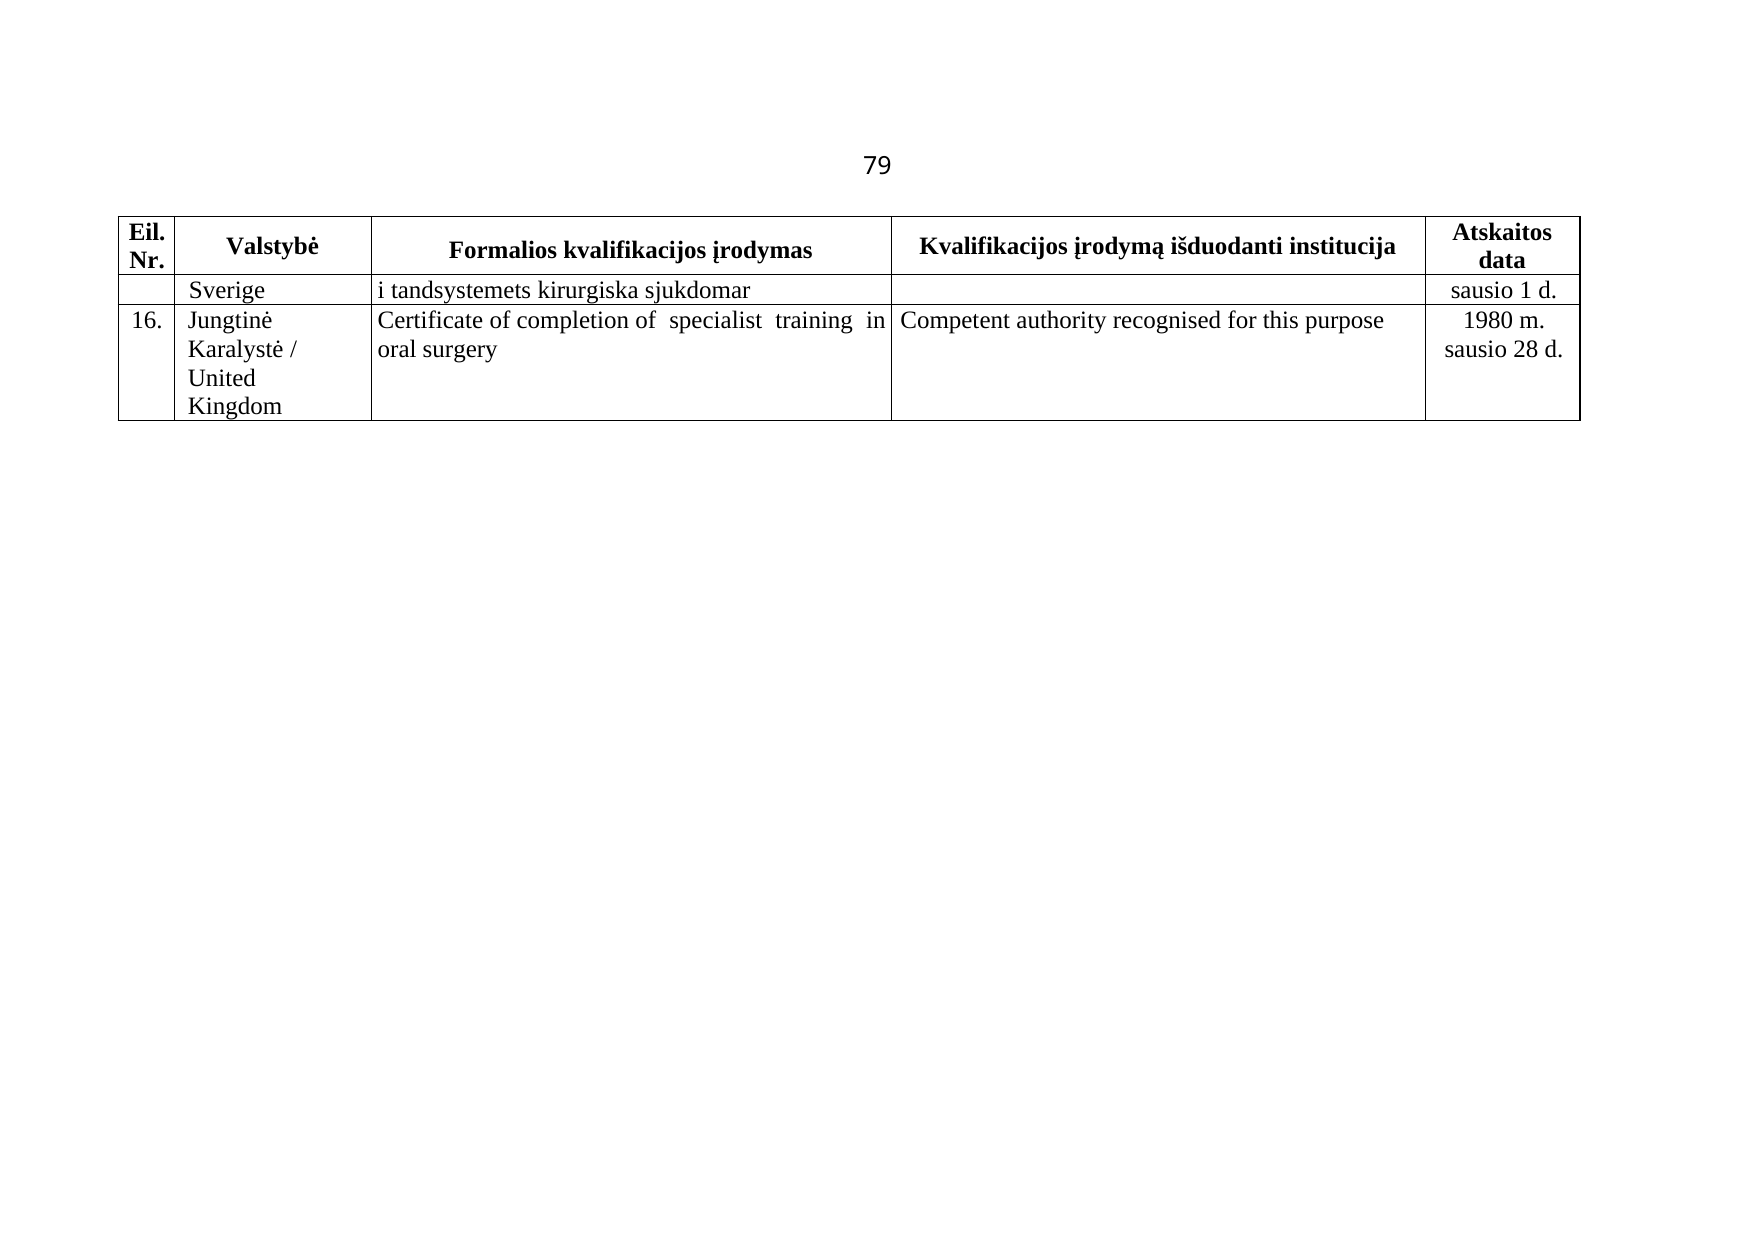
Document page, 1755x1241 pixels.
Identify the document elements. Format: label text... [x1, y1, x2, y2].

table_cell Certificate of completion of specialist training in oral surgery [372, 305, 891, 420]
table_cell i tandsystemets kirurgiska sjukdomar [372, 275, 891, 304]
table_cell [119, 275, 174, 304]
table_header Valstybė [175, 217, 371, 274]
table_header Eil. Nr. [119, 217, 174, 274]
table_header Atskaitos data [1426, 217, 1579, 274]
table_header Kvalifikacijos įrodymą išduodanti institucija [892, 217, 1425, 274]
table_cell Sverige [175, 275, 371, 304]
table_cell 16. [119, 305, 174, 420]
table_header Formalios kvalifikacijos įrodymas [372, 217, 891, 274]
table_cell Jungtinė Karalystė / United Kingdom [175, 305, 371, 420]
table_cell [892, 275, 1425, 304]
table_cell 1980 m. sausio 28 d. [1426, 305, 1579, 420]
table_cell Competent authority recognised for this purpose [892, 305, 1425, 420]
table_cell sausio 1 d. [1426, 275, 1579, 304]
